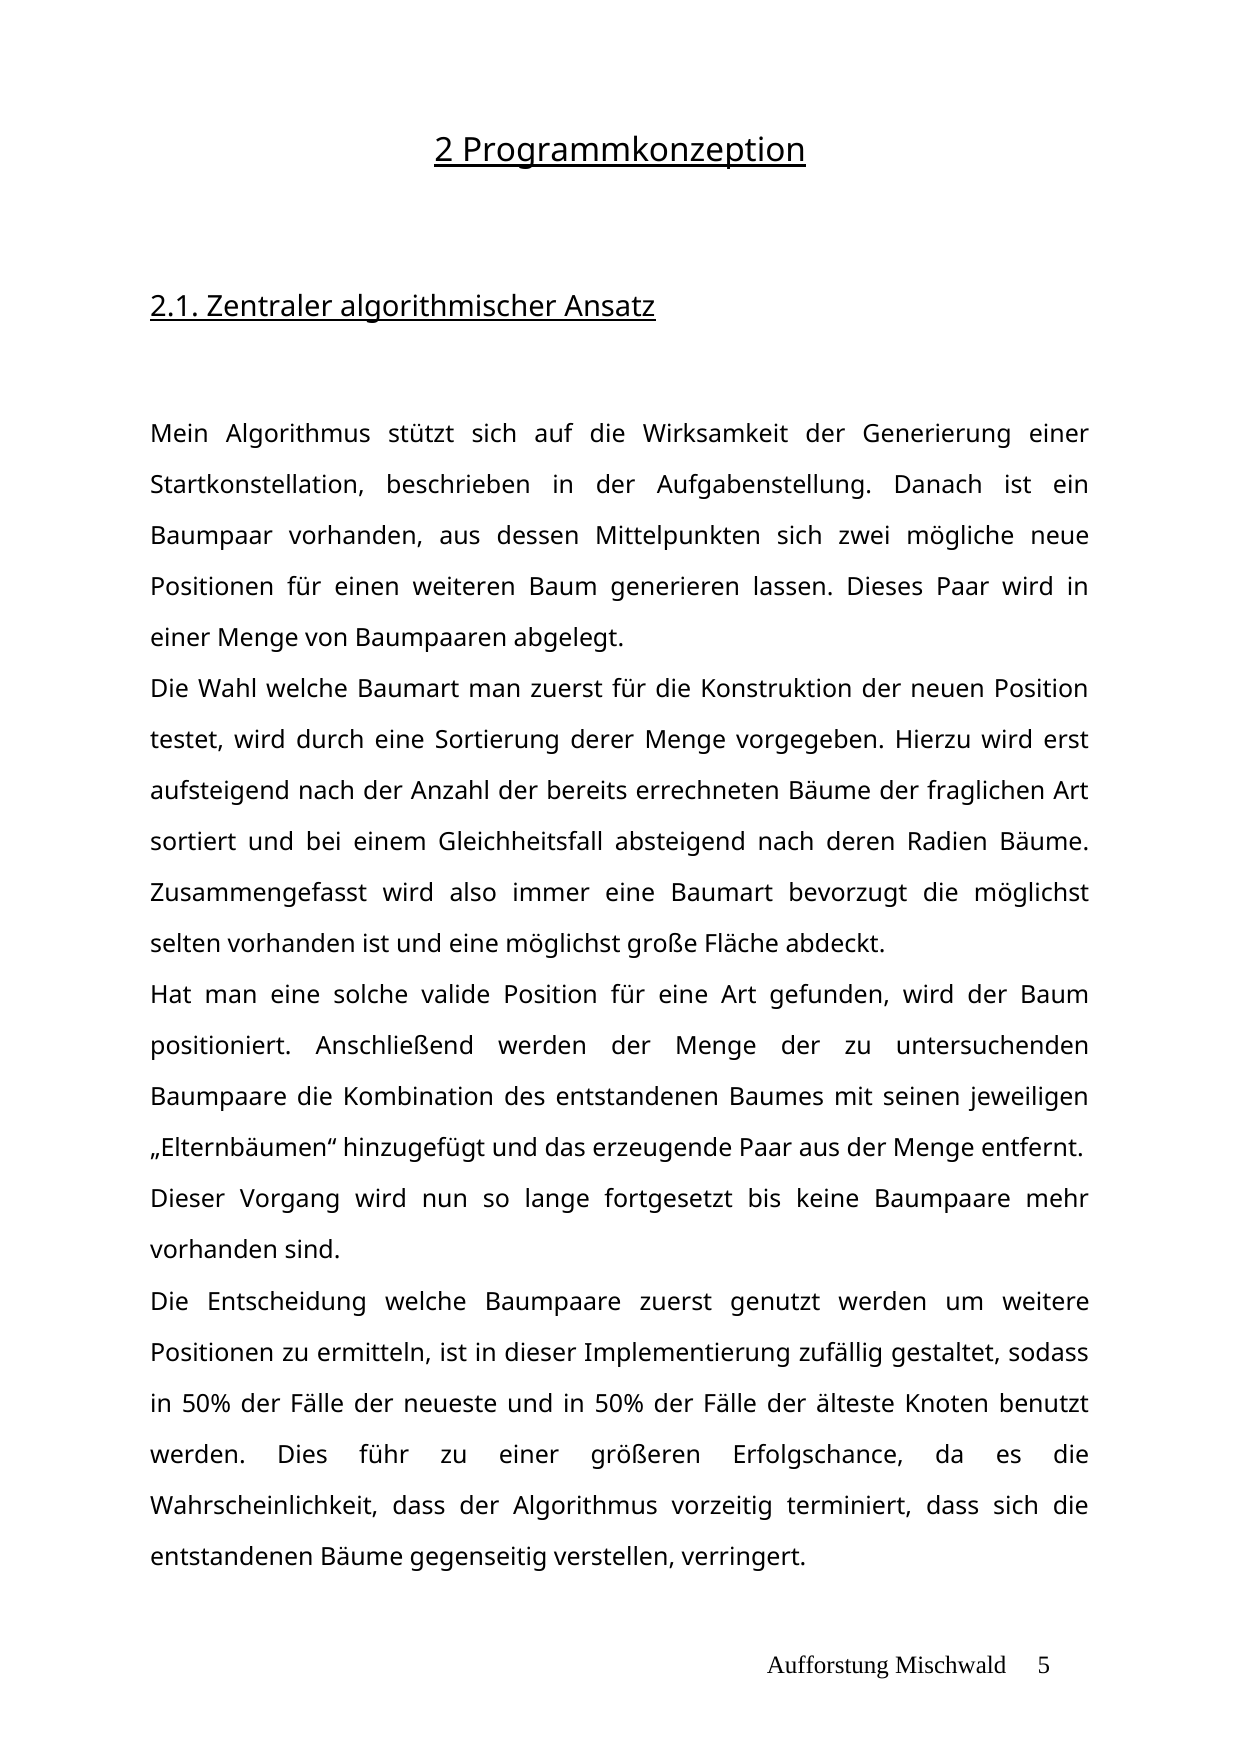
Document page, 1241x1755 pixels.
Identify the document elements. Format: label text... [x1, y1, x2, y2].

text Dieser Vorgang wird nun so lange fortgesetzt bis keine Baumpaare mehr vorhanden sind. [150, 1181, 1090, 1266]
subtitle 2 Programmkonzeption [150, 126, 1090, 171]
text Die Wahl welche Baumart man zuerst für die Konstruktion der neuen Position testet, wird durch eine Sortierung derer Menge vorgegeben. Hierzu wird erst aufsteigend nach der Anzahl der bereits errechneten Bäume der fraglichen Art sortiert und bei einem Gleichheitsfall absteigend nach deren Radien Bäume. Zusammengefasst wird also immer eine Baumart bevorzugt die möglichst selten vorhanden ist und eine möglichst große Fläche abdeckt. [150, 671, 1090, 960]
subtitle 2.1. Zentraler algorithmischer Ansatz [150, 285, 1090, 325]
text Hat man eine solche valide Position für eine Art gefunden, wird der Baum positioniert. Anschließend werden der Menge der zu untersuchenden Baumpaare die Kombination des entstandenen Baumes mit seinen jeweiligen „Elternbäumen“ hinzugefügt und das erzeugende Paar aus der Menge entfernt. [150, 977, 1090, 1164]
text Mein Algorithmus stützt sich auf die Wirksamkeit der Generierung einer Startkonstellation, beschrieben in der Aufgabenstellung. Danach ist ein Baumpaar vorhanden, aus dessen Mittelpunkten sich zwei mögliche neue Positionen für einen weiteren Baum generieren lassen. Dieses Paar wird in einer Menge von Baumpaaren abgelegt. [150, 415, 1090, 654]
text Die Entscheidung welche Baumpaare zuerst genutzt werden um weitere Positionen zu ermitteln, ist in dieser Implementierung zufällig gestaltet, sodass in 50% der Fälle der neueste und in 50% der Fälle der älteste Knoten benutzt werden. Dies führ zu einer größeren Erfolgschance, da es die Wahrscheinlichkeit, dass der Algorithmus vorzeitig terminiert, dass sich die entstandenen Bäume gegenseitig verstellen, verringert. [150, 1283, 1090, 1572]
